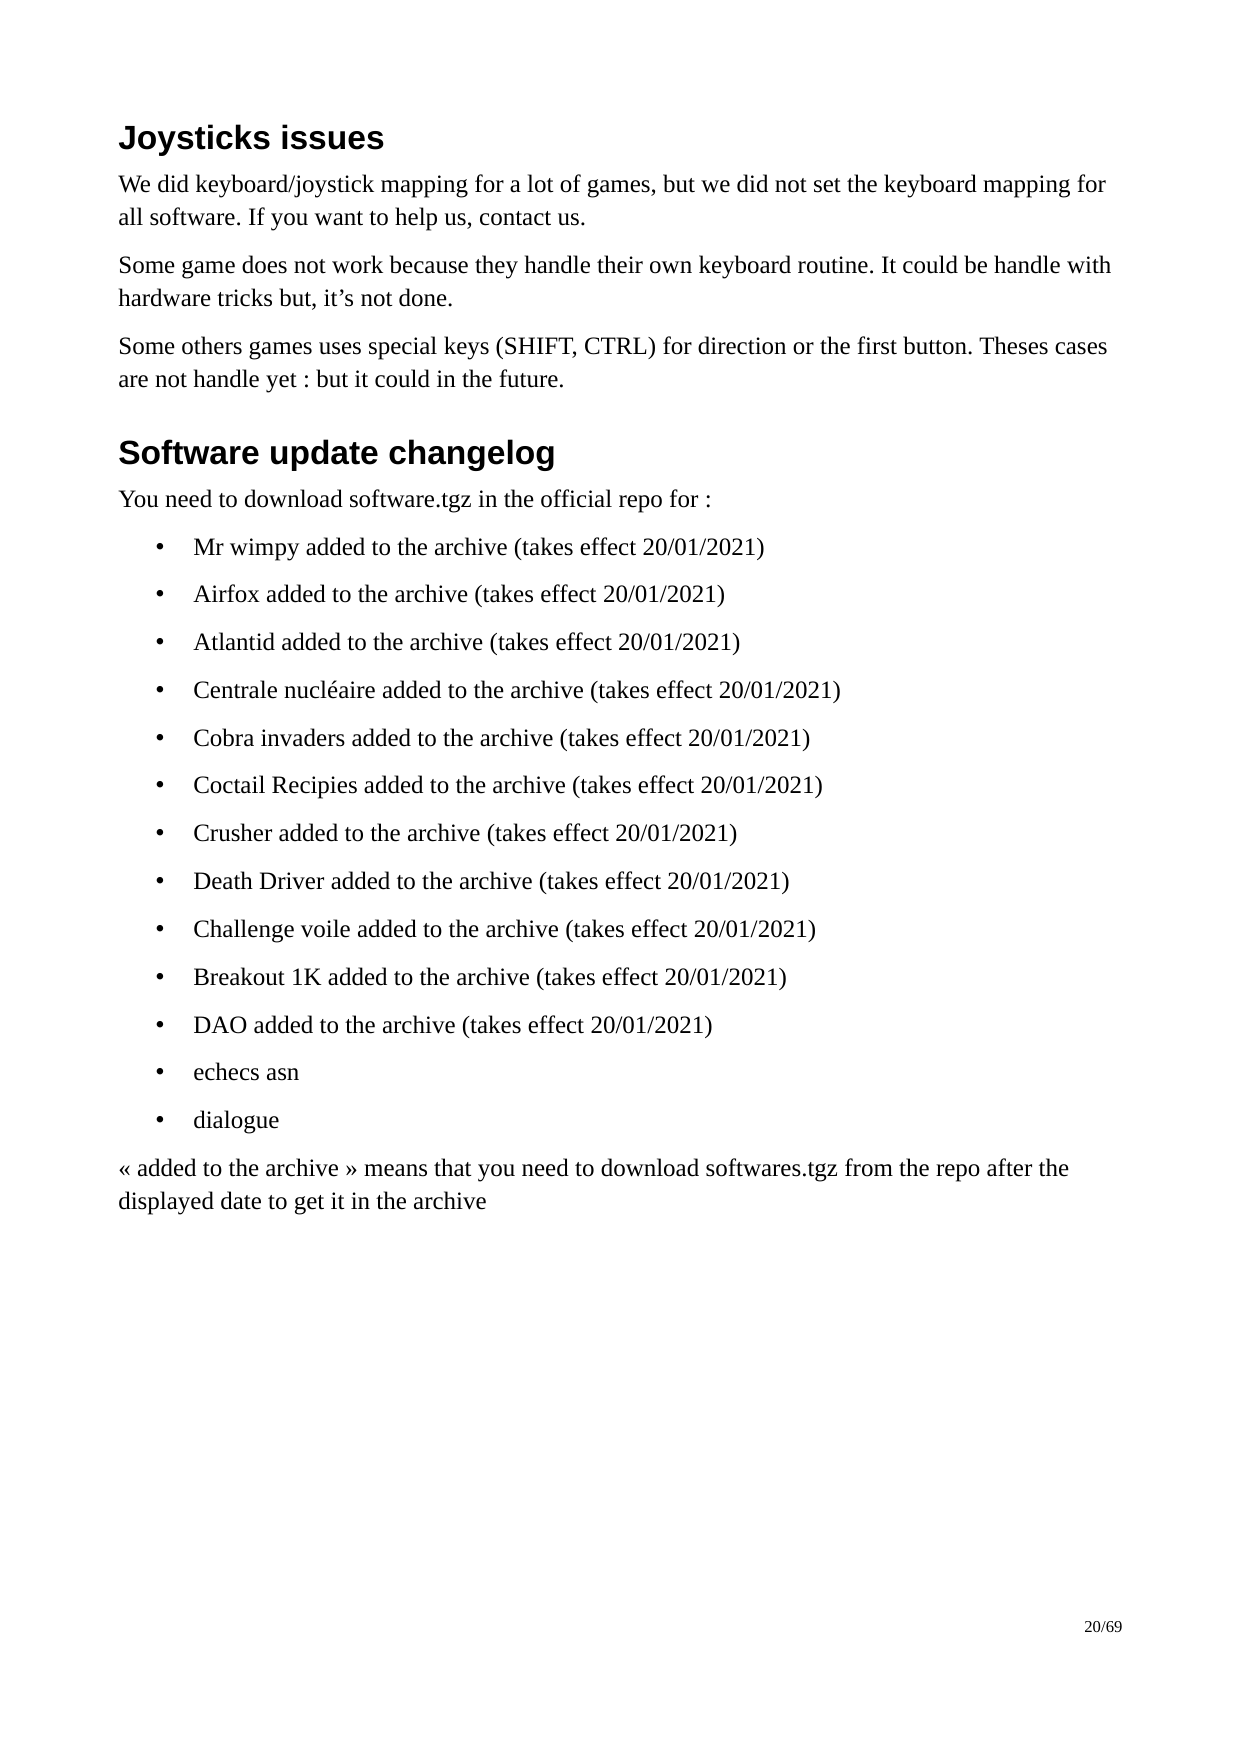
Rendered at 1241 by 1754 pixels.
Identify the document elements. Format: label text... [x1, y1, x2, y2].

text « added to the archive » means that you need to download softwares.tgz from the repo after the displayed date to get it in the archive [118, 1153, 1122, 1215]
text Some others games uses special keys (SHIFT, CTRL) for direction or the first button. Theses cases are not handle yet : but it could in the future. [118, 331, 1122, 393]
subtitle Joysticks issues [118, 118, 1122, 157]
list Challenge voile added to the archive (takes effect 20/01/2021) [156, 914, 1122, 943]
text We did keyboard/joystick mapping for a lot of games, but we did not set the keyboard mapping for all software. If you want to help us, contact us. [118, 169, 1122, 231]
subtitle Software update changelog [118, 433, 1122, 471]
text Some game does not work because they handle their own keyboard routine. It could be handle with hardware tricks but, it’s not done. [118, 250, 1122, 312]
list Crusher added to the archive (takes effect 20/01/2021) [156, 818, 1122, 847]
list dialogue [156, 1105, 1122, 1134]
list Atlantid added to the archive (takes effect 20/01/2021) [156, 627, 1122, 656]
list Mr wimpy added to the archive (takes effect 20/01/2021) [156, 532, 1122, 560]
list Cobra invaders added to the archive (takes effect 20/01/2021) [156, 723, 1122, 752]
list Coctail Recipies added to the archive (takes effect 20/01/2021) [156, 771, 1122, 799]
list DAO added to the archive (takes effect 20/01/2021) [156, 1010, 1122, 1038]
list echecs asn [156, 1057, 1122, 1086]
list Centrale nucléaire added to the archive (takes effect 20/01/2021) [156, 675, 1122, 704]
list Breakout 1K added to the archive (takes effect 20/01/2021) [156, 962, 1122, 991]
text You need to download software.tgz in the official repo for : [118, 484, 1122, 512]
list Airfox added to the archive (takes effect 20/01/2021) [156, 579, 1122, 608]
list Death Driver added to the archive (takes effect 20/01/2021) [156, 866, 1122, 895]
